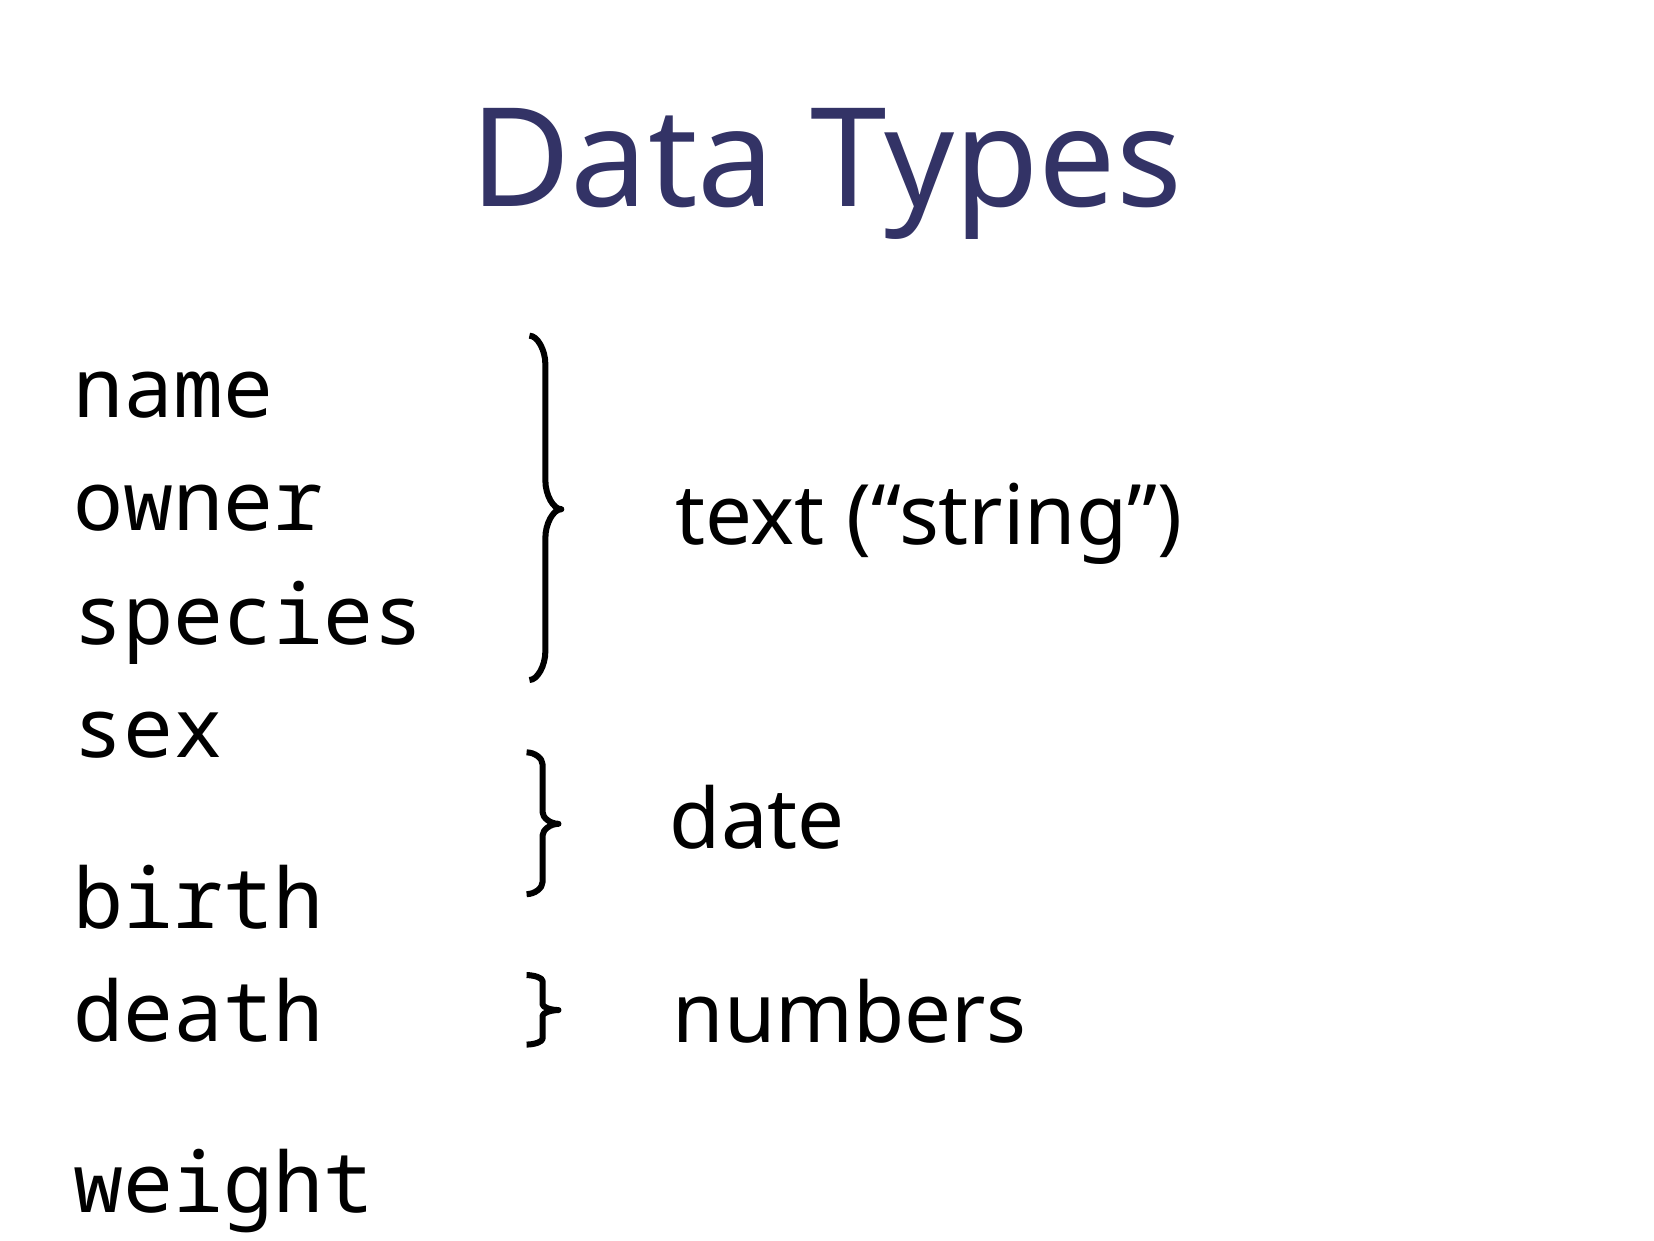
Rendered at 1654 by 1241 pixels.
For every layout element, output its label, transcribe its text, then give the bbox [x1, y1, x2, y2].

text_box text (“string”) [675, 455, 1534, 570]
subtitle name owner species sex birth death weight [73, 328, 562, 1153]
title Data Types [82, 56, 1571, 250]
text_box date [670, 759, 1158, 874]
text_box numbers [672, 953, 1161, 1068]
